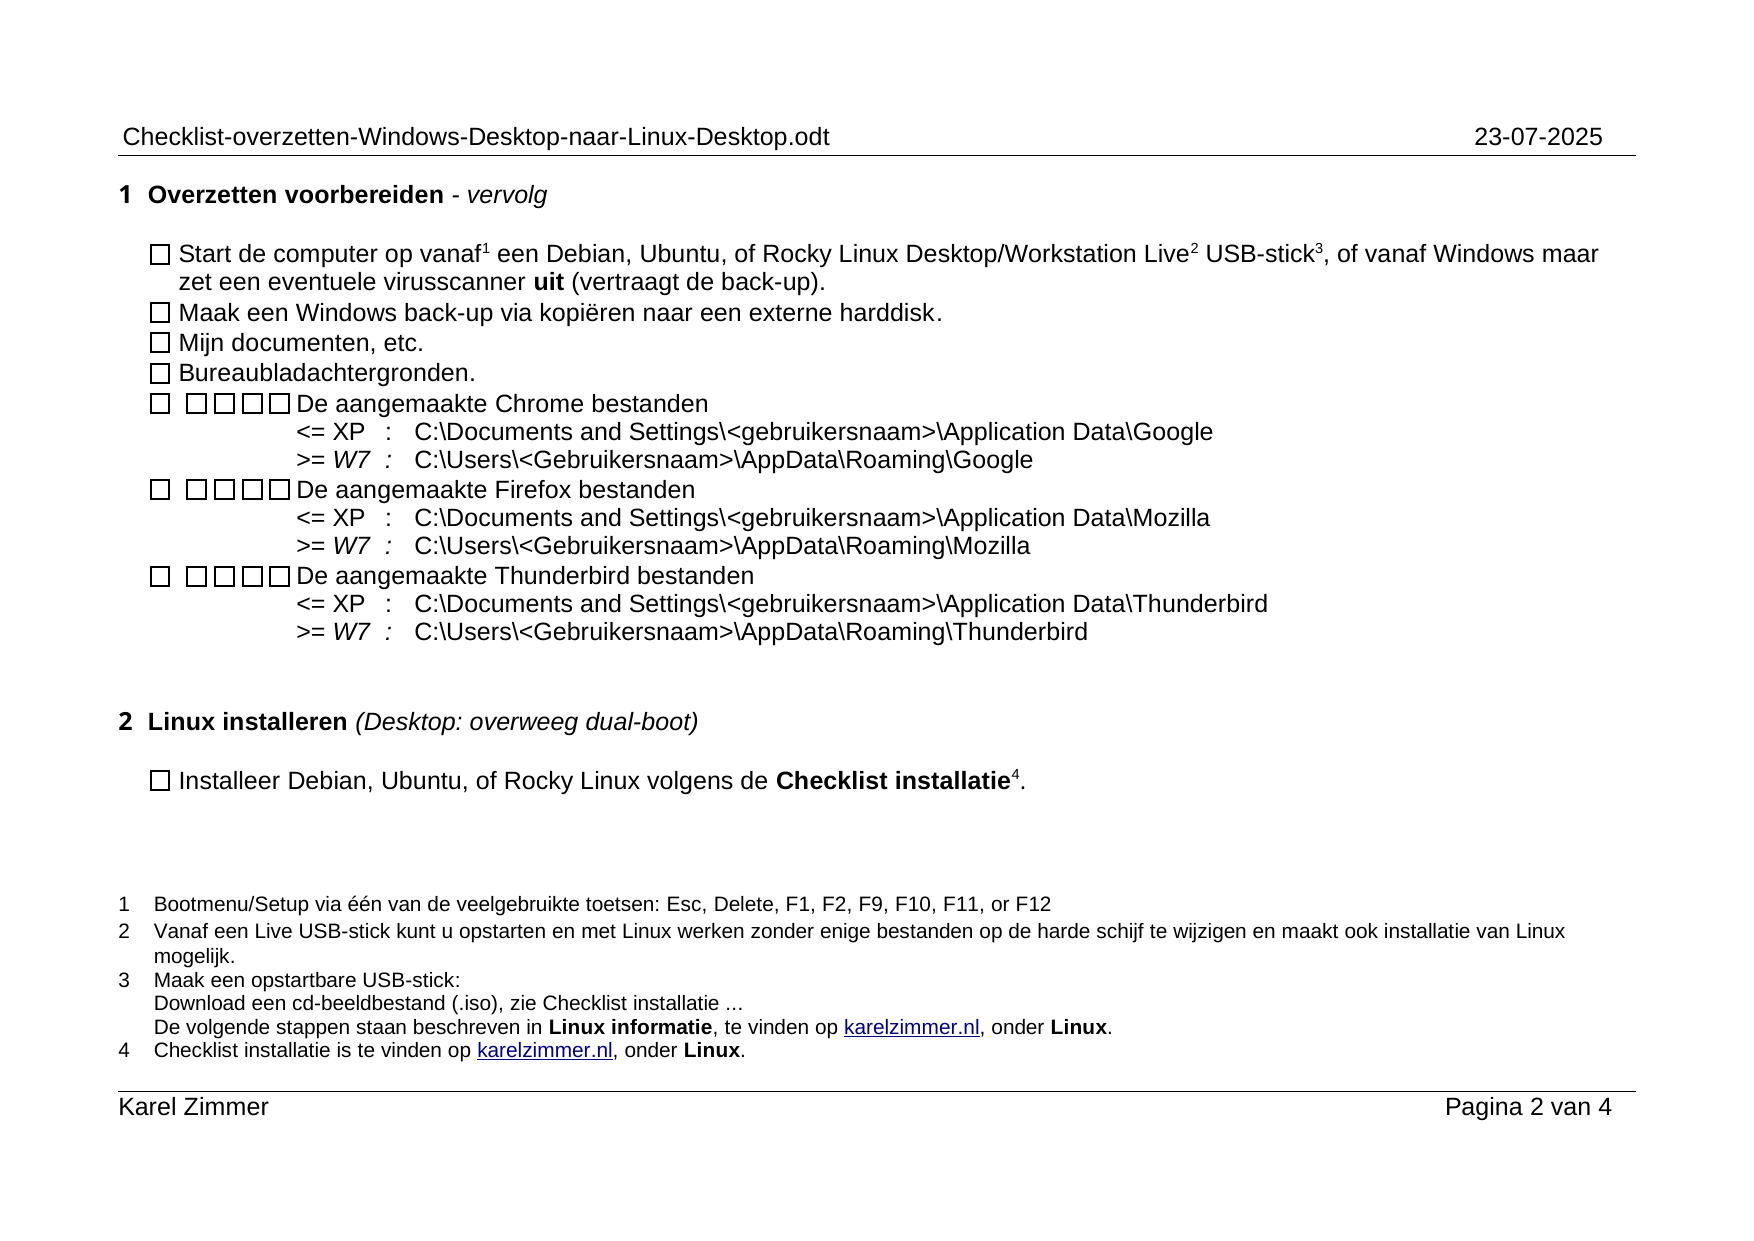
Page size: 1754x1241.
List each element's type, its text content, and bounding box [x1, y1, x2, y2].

table_cell Bureaubladachtergronden. [177, 358, 1617, 388]
table_header [141, 765, 177, 796]
list Overzetten voorbereiden - vervolg [118, 177, 1636, 211]
table_cell De aangemaakte Chrome bestanden <= XP : C:\Documents and Settings\<gebruikersnaam>\Application Data\Google >= W7 : C:\Users\<Gebruikersnaam>\AppData\Roaming\Google [177, 388, 1617, 475]
table_header [141, 239, 177, 297]
table_cell [141, 561, 177, 647]
table_header Installeer Debian, Ubuntu, of Rocky Linux volgens de Checklist installatie. [177, 765, 1617, 796]
list Linux installeren (Desktop: overweeg dual-boot) [118, 703, 1636, 737]
table_cell [141, 475, 177, 561]
table_cell [141, 358, 177, 388]
table_cell [141, 298, 177, 328]
table_cell De aangemaakte Thunderbird bestanden <= XP : C:\Documents and Settings\<gebruikersnaam>\Application Data\Thunderbird >= W7 : C:\Users\<Gebruikersnaam>\AppData\Roaming\Thunderbird [177, 561, 1617, 647]
table_header Start de computer op vanaf een Debian, Ubuntu, of Rocky Linux Desktop/Workstation Live USB-stick, of vanaf Windows maar zet een eventuele virusscanner uit (vertraagt de back-up). [177, 239, 1617, 297]
table_cell Maak een Windows back-up via kopiëren naar een externe harddisk. [177, 298, 1617, 328]
table_cell [141, 328, 177, 358]
table_cell De aangemaakte Firefox bestanden <= XP : C:\Documents and Settings\<gebruikersnaam>\Application Data\Mozilla >= W7 : C:\Users\<Gebruikersnaam>\AppData\Roaming\Mozilla [177, 475, 1617, 561]
table_cell Mijn documenten, etc. [177, 328, 1617, 358]
table_cell [141, 388, 177, 475]
